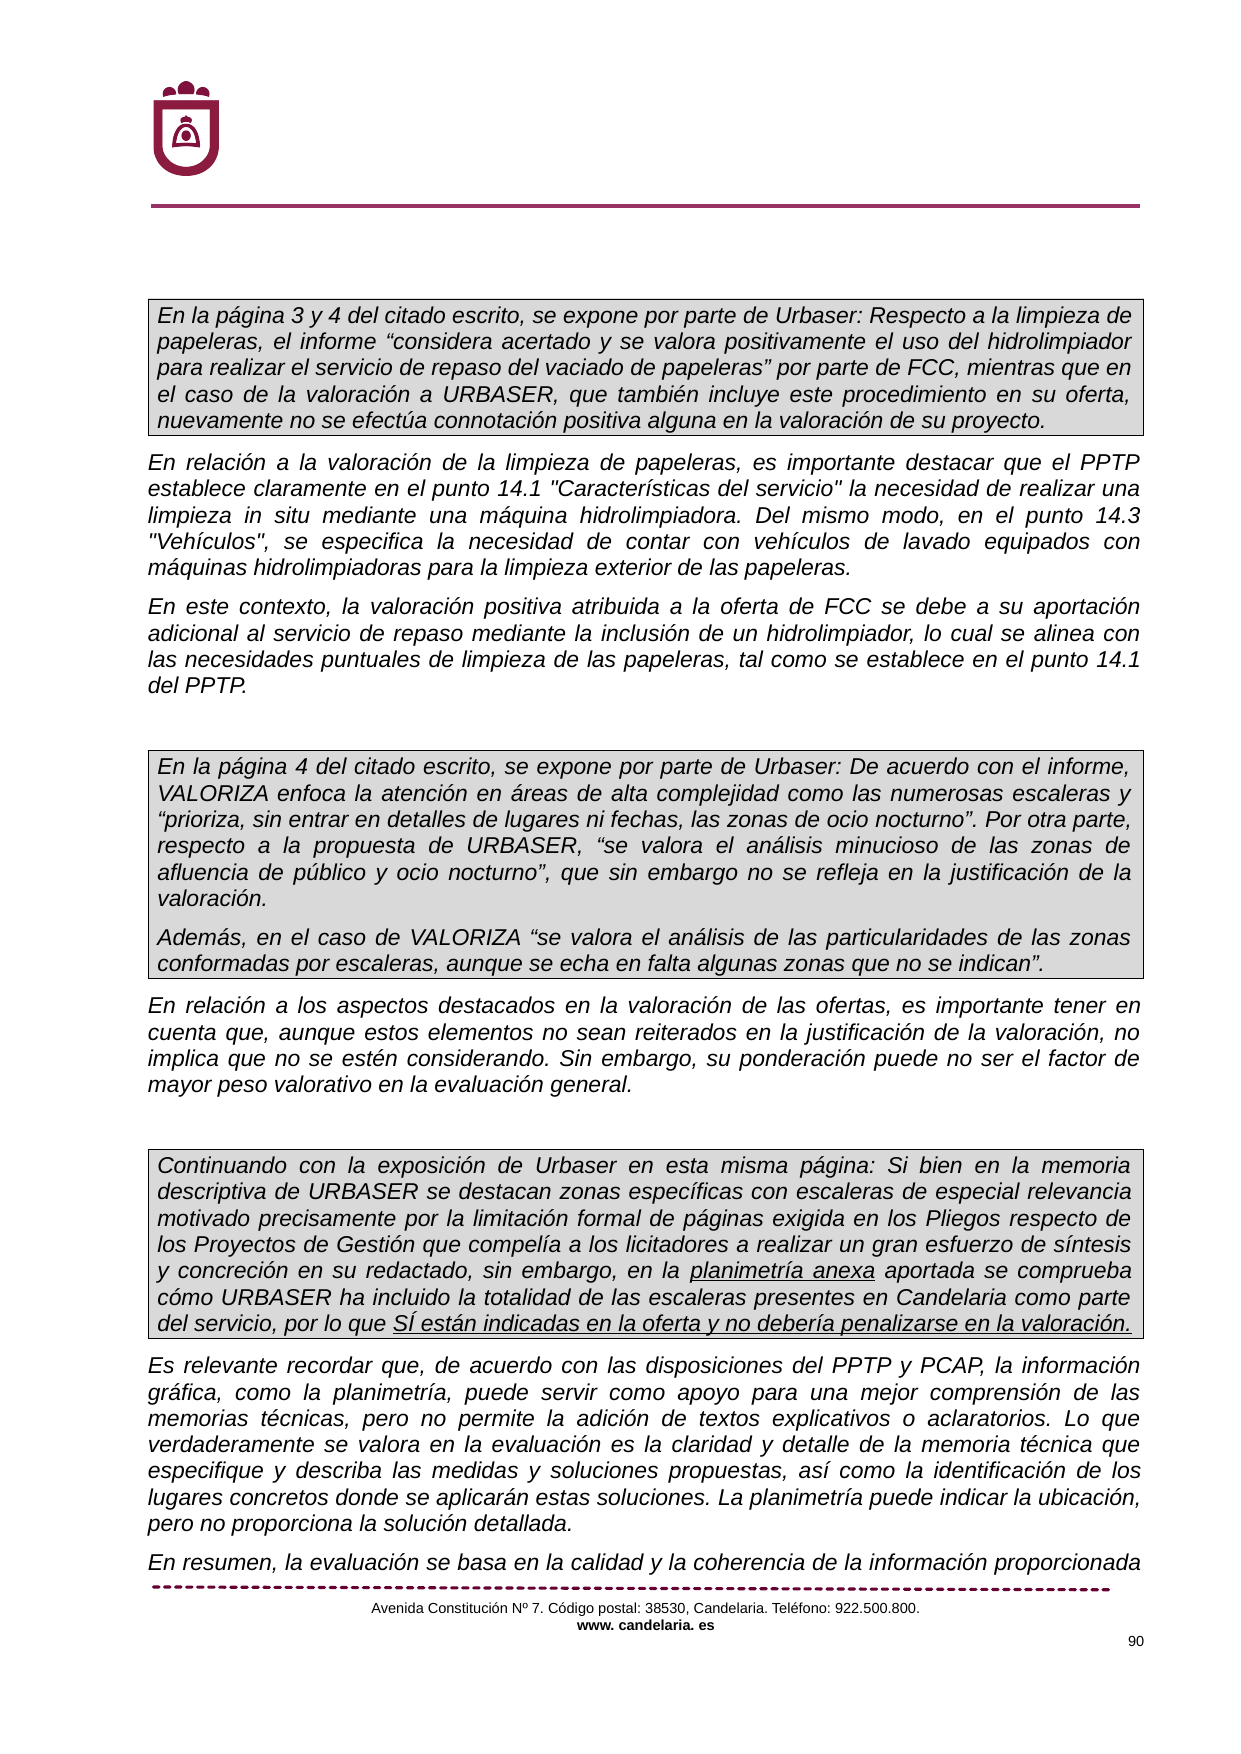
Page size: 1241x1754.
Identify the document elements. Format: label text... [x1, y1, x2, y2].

text Es relevante recordar que, de acuerdo con las disposiciones del PPTP y PCAP, la información gráfica, como la planimetría, puede servir como apoyo para una mejor comprensión de las memorias técnicas, pero no permite la adición de textos explicativos o aclaratorios. Lo que verdaderamente se valora en la evaluación es la claridad y detalle de la memoria técnica que especifique y describa las medidas y soluciones propuestas, así como la identificación de los lugares concretos donde se aplicarán estas soluciones. La planimetría puede indicar la ubicación, pero no proporciona la solución detallada. [148, 1352, 1144, 1537]
text En la página 3 y 4 del citado escrito, se expone por parte de Urbaser: Respecto a la limpieza de papeleras, el informe “considera acertado y se valora positivamente el uso del hidrolimpiador para realizar el servicio de repaso del vaciado de papeleras” por parte de FCC, mientras que en el caso de la valoración a URBASER, que también incluye este procedimiento en su oferta, nuevamente no se efectúa connotación positiva alguna en la valoración de su proyecto. [149, 300, 1143, 435]
text En la página 4 del citado escrito, se expone por parte de Urbaser: De acuerdo con el informe, VALORIZA enfoca la atención en áreas de alta complejidad como las numerosas escaleras y “prioriza, sin entrar en detalles de lugares ni fechas, las zonas de ocio nocturno”. Por otra parte, respecto a la propuesta de URBASER, “se valora el análisis minucioso de las zonas de afluencia de público y ocio nocturno”, que sin embargo no se refleja en la justificación de la valoración. [149, 751, 1143, 911]
text En este contexto, la valoración positiva atribuida a la oferta de FCC se debe a su aportación adicional al servicio de repaso mediante la inclusión de un hidrolimpiador, lo cual se alinea con las necesidades puntuales de limpieza de las papeleras, tal como se establece en el punto 14.1 del PPTP. [148, 593, 1144, 699]
text En resumen, la evaluación se basa en la calidad y la coherencia de la información proporcionada [148, 1549, 1144, 1575]
text Continuando con la exposición de Urbaser en esta misma página: Si bien en la memoria descriptiva de URBASER se destacan zonas específicas con escaleras de especial relevancia motivado precisamente por la limitación formal de páginas exigida en los Pliegos respecto de los Proyectos de Gestión que compelía a los licitadores a realizar un gran esfuerzo de síntesis y concreción en su redactado, sin embargo, en la planimetría anexa aportada se comprueba cómo URBASER ha incluido la totalidad de las escaleras presentes en Candelaria como parte del servicio, por lo que SÍ están indicadas en la oferta y no debería penalizarse en la valoración. [149, 1150, 1143, 1338]
text Además, en el caso de VALORIZA “se valora el análisis de las particularidades de las zonas conformadas por escaleras, aunque se echa en falta algunas zonas que no se indican”. [149, 921, 1143, 978]
text En relación a los aspectos destacados en la valoración de las ofertas, es importante tener en cuenta que, aunque estos elementos no sean reiterados en la justificación de la valoración, no implica que no se estén considerando. Sin embargo, su ponderación puede no ser el factor de mayor peso valorativo en la evaluación general. [148, 992, 1144, 1097]
text En relación a la valoración de la limpieza de papeleras, es importante destacar que el PPTP establece claramente en el punto 14.1 "Características del servicio" la necesidad de realizar una limpieza in situ mediante una máquina hidrolimpiadora. Del mismo modo, en el punto 14.3 "Vehículos", se especifica la necesidad de contar con vehículos de lavado equipados con máquinas hidrolimpiadoras para la limpieza exterior de las papeleras. [148, 449, 1144, 581]
